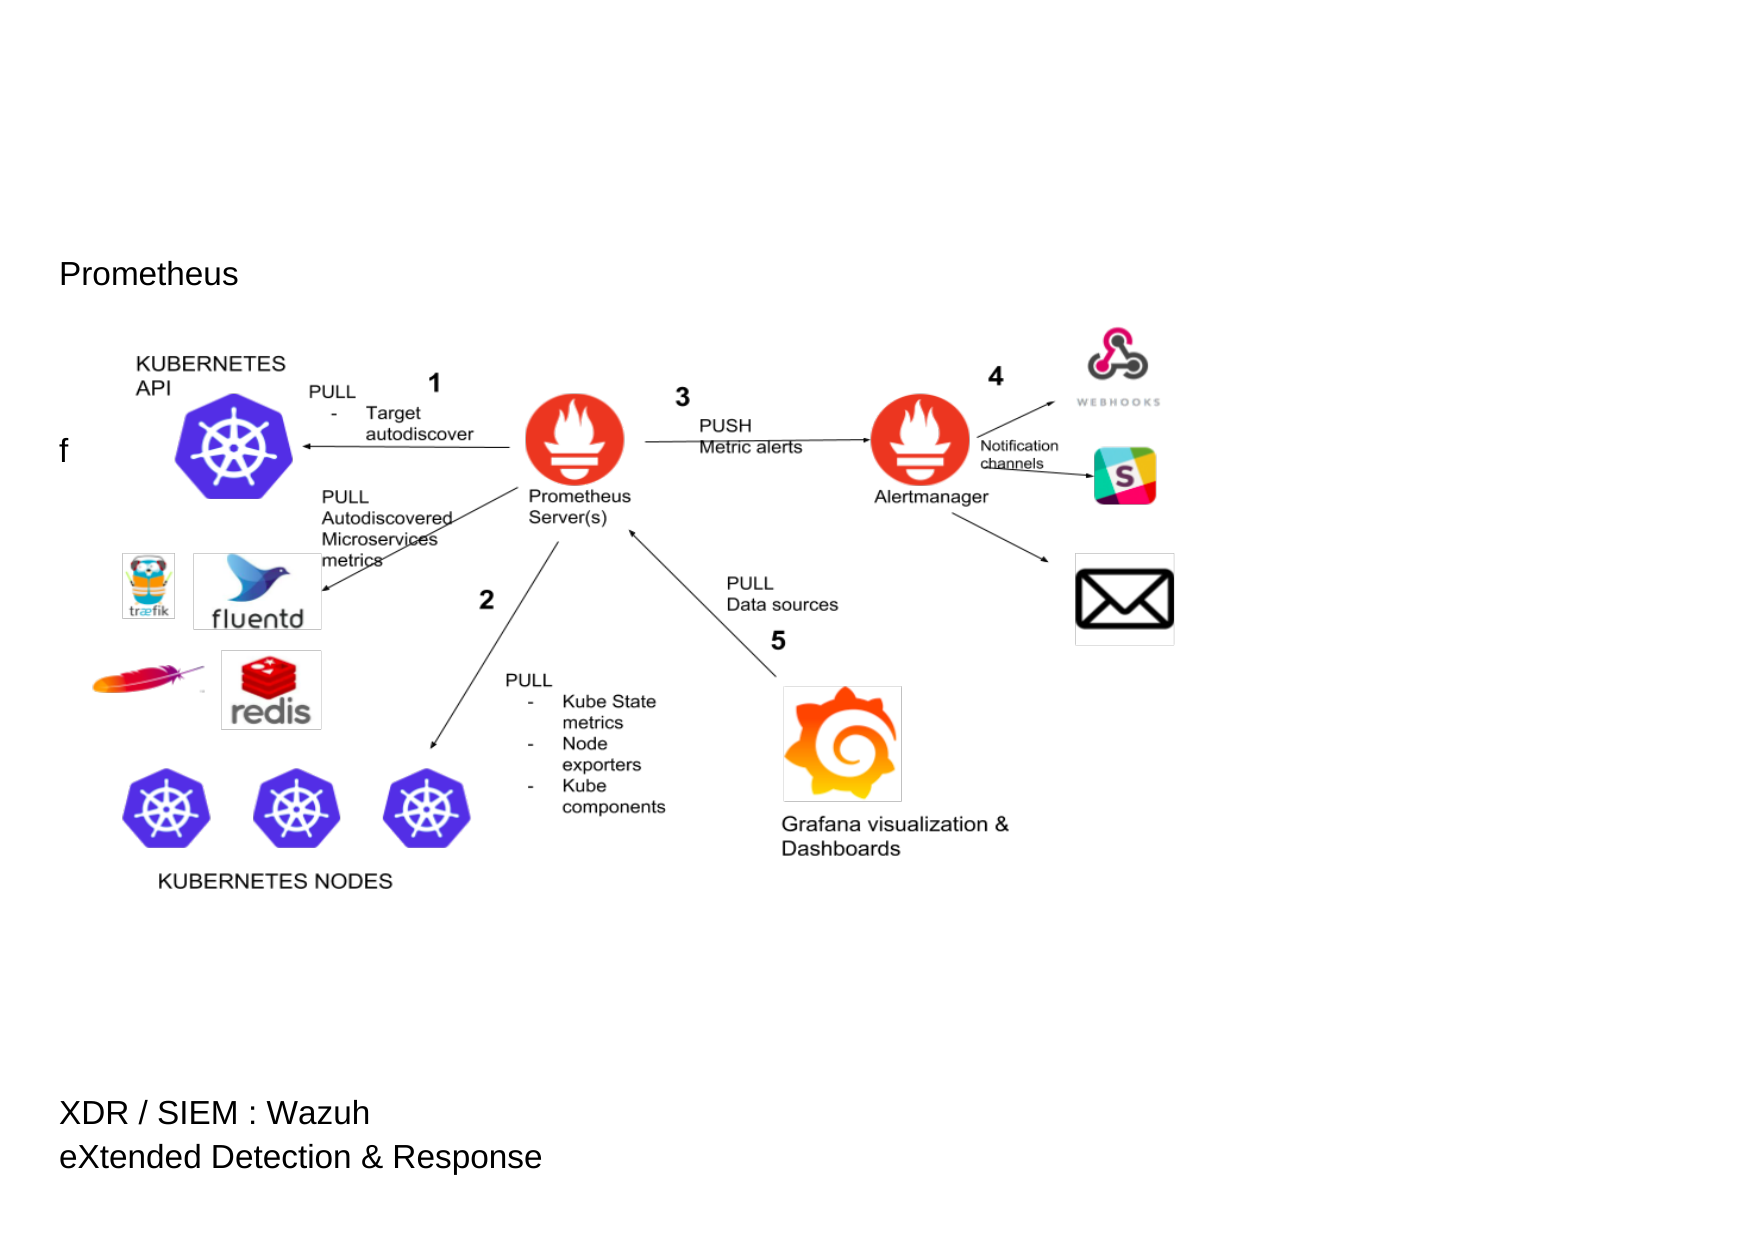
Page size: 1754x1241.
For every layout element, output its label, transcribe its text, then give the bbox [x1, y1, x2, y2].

text XDR / SIEM : Wazuh [59, 1093, 1695, 1132]
text eXtended Detection & Response [59, 1137, 1695, 1176]
text [1211, 431, 1695, 469]
text Prometheus [59, 254, 1695, 292]
text f [59, 431, 69, 469]
picture [69, 304, 1211, 910]
